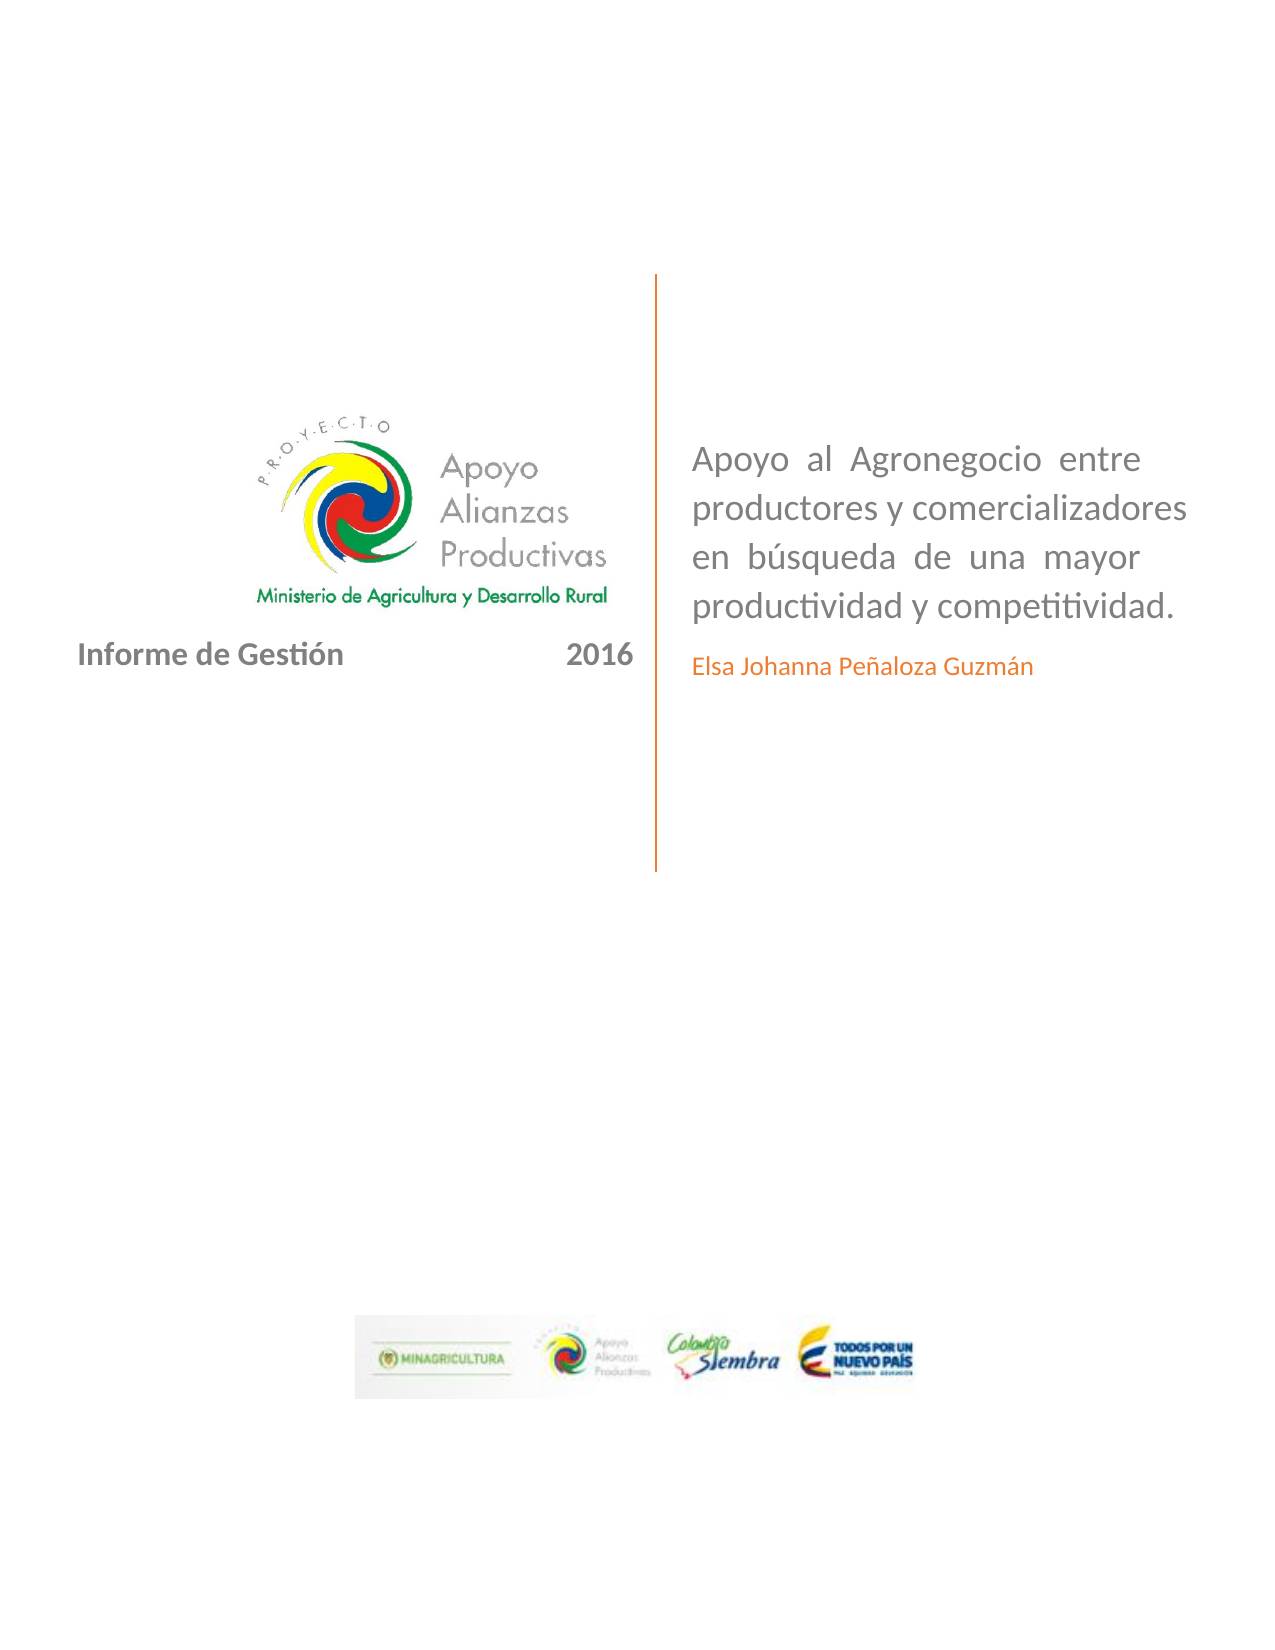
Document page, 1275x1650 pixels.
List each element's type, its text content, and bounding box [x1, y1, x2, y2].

table_header [446, 274, 655, 480]
table_cell productividad y competitividad. [657, 579, 1200, 628]
table_cell 2016 [446, 628, 655, 674]
table_cell [446, 674, 655, 682]
table_cell [77, 682, 446, 872]
table_cell [77, 480, 244, 529]
table_cell [446, 682, 655, 872]
table_cell productores y comercializadores [657, 480, 1200, 529]
table_cell [615, 529, 655, 579]
table_cell Elsa Johanna Peñaloza Guzmán [657, 628, 1200, 682]
table_cell en búsqueda de una mayor [657, 529, 1200, 579]
table_header [77, 274, 446, 480]
table_cell [446, 579, 655, 628]
table_cell [657, 682, 1200, 872]
table_cell Informe de Gestión [77, 628, 446, 674]
table_cell [77, 529, 244, 579]
table_cell [77, 579, 446, 628]
table_header Apoyo al Agronegocio entre [657, 274, 1200, 480]
table_cell [77, 674, 446, 682]
table_cell [615, 480, 655, 529]
